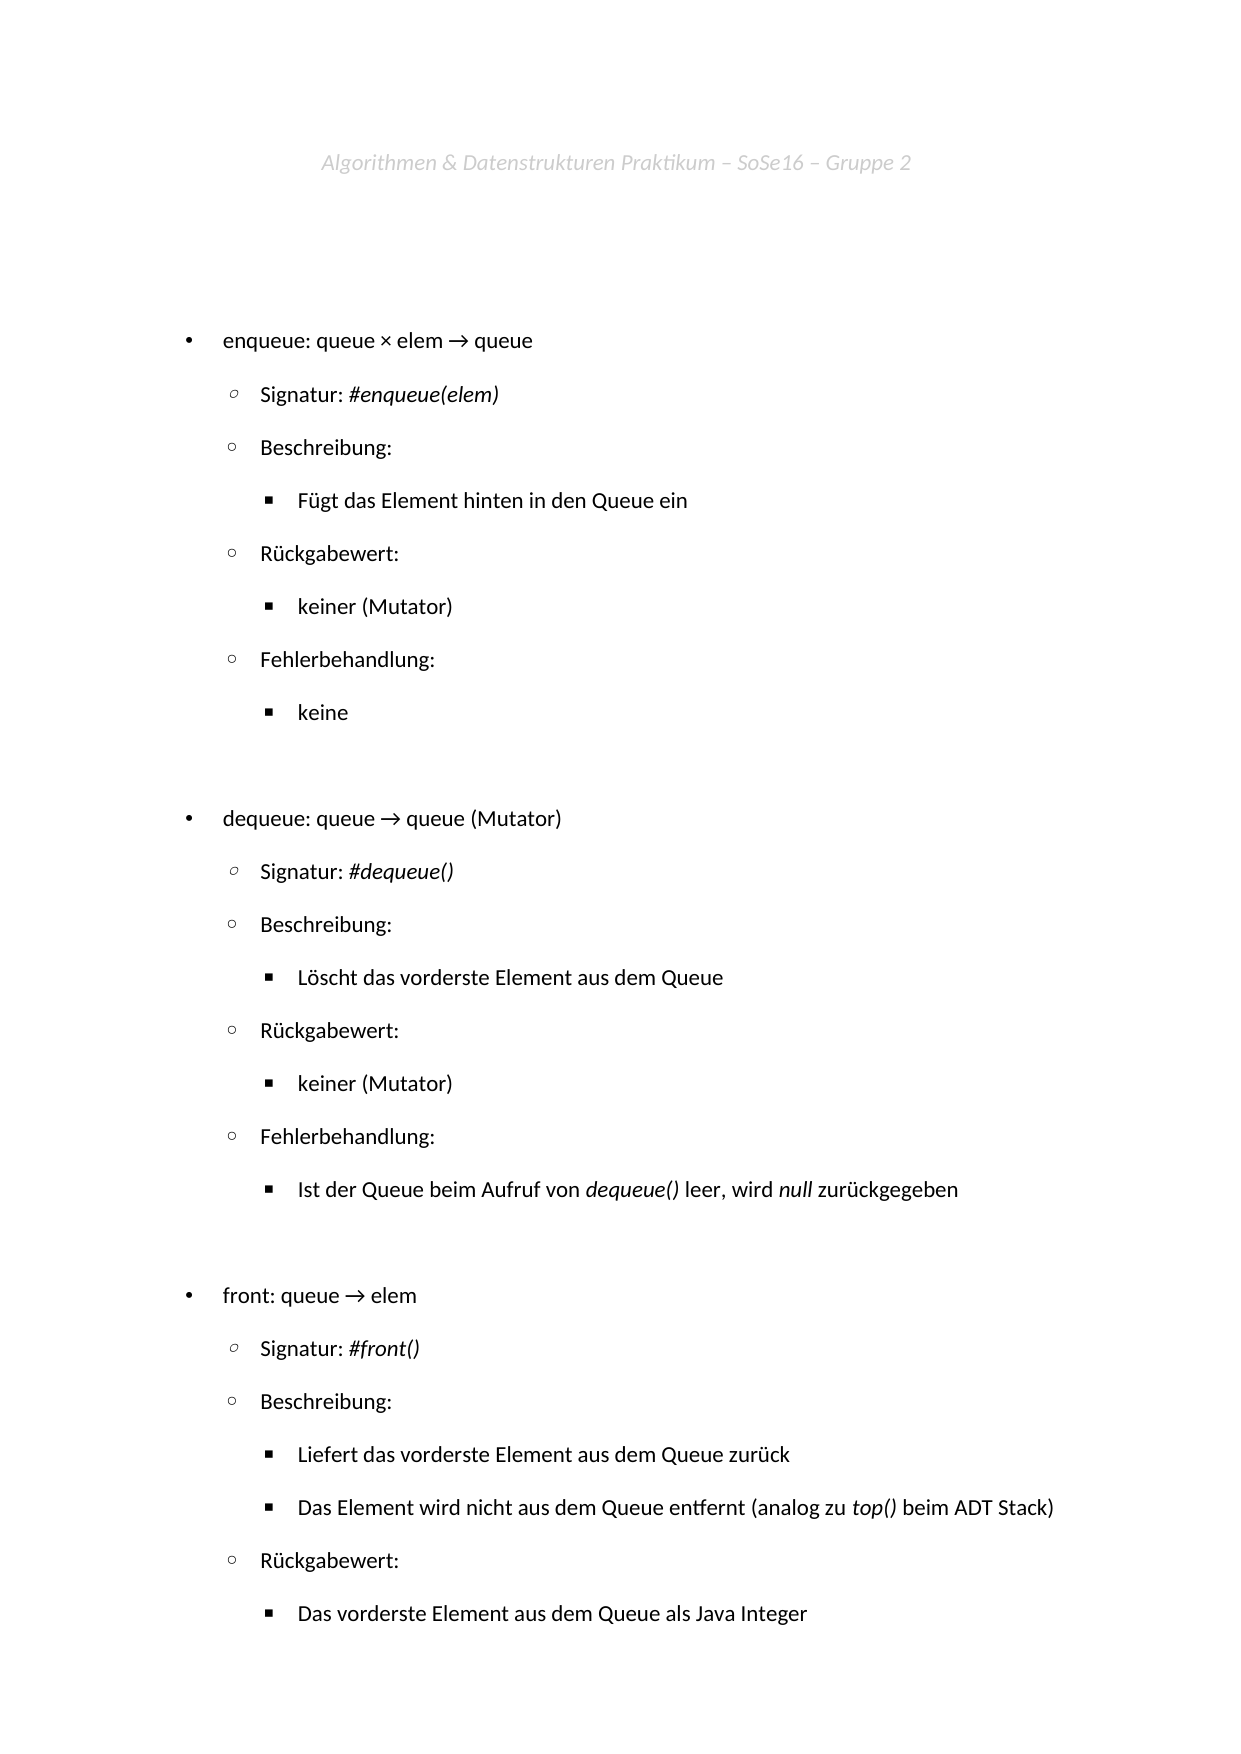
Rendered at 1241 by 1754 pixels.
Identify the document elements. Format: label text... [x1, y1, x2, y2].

list keine [260, 698, 1093, 726]
list Rückgabewert: [223, 539, 1093, 567]
list Signatur: #enqueue(elem) [223, 380, 1093, 408]
list Beschreibung: [223, 433, 1093, 461]
list Ist der Queue beim Aufruf von dequeue() leer, wird null zurückgegeben [260, 1175, 1093, 1203]
list Signatur: #front() [223, 1334, 1093, 1362]
list Liefert das vorderste Element aus dem Queue zurück [260, 1440, 1093, 1468]
list Das vorderste Element aus dem Queue als Java Integer [260, 1599, 1093, 1627]
list enqueue: queue × elem → queue [185, 327, 1093, 355]
list Das Element wird nicht aus dem Queue entfernt (analog zu top() beim ADT Stack) [260, 1493, 1093, 1521]
list Signatur: #dequeue() [223, 857, 1093, 885]
list keiner (Mutator) [260, 592, 1093, 620]
list Rückgabewert: [223, 1546, 1093, 1574]
list Fehlerbehandlung: [223, 645, 1093, 673]
list keiner (Mutator) [260, 1069, 1093, 1097]
list Fügt das Element hinten in den Queue ein [260, 486, 1093, 514]
list Beschreibung: [223, 910, 1093, 938]
list front: queue → elem [185, 1281, 1093, 1309]
list dequeue: queue → queue (Mutator) [185, 804, 1093, 832]
list Löscht das vorderste Element aus dem Queue [260, 963, 1093, 991]
list Rückgabewert: [223, 1016, 1093, 1044]
list Fehlerbehandlung: [223, 1122, 1093, 1150]
list Beschreibung: [223, 1387, 1093, 1415]
